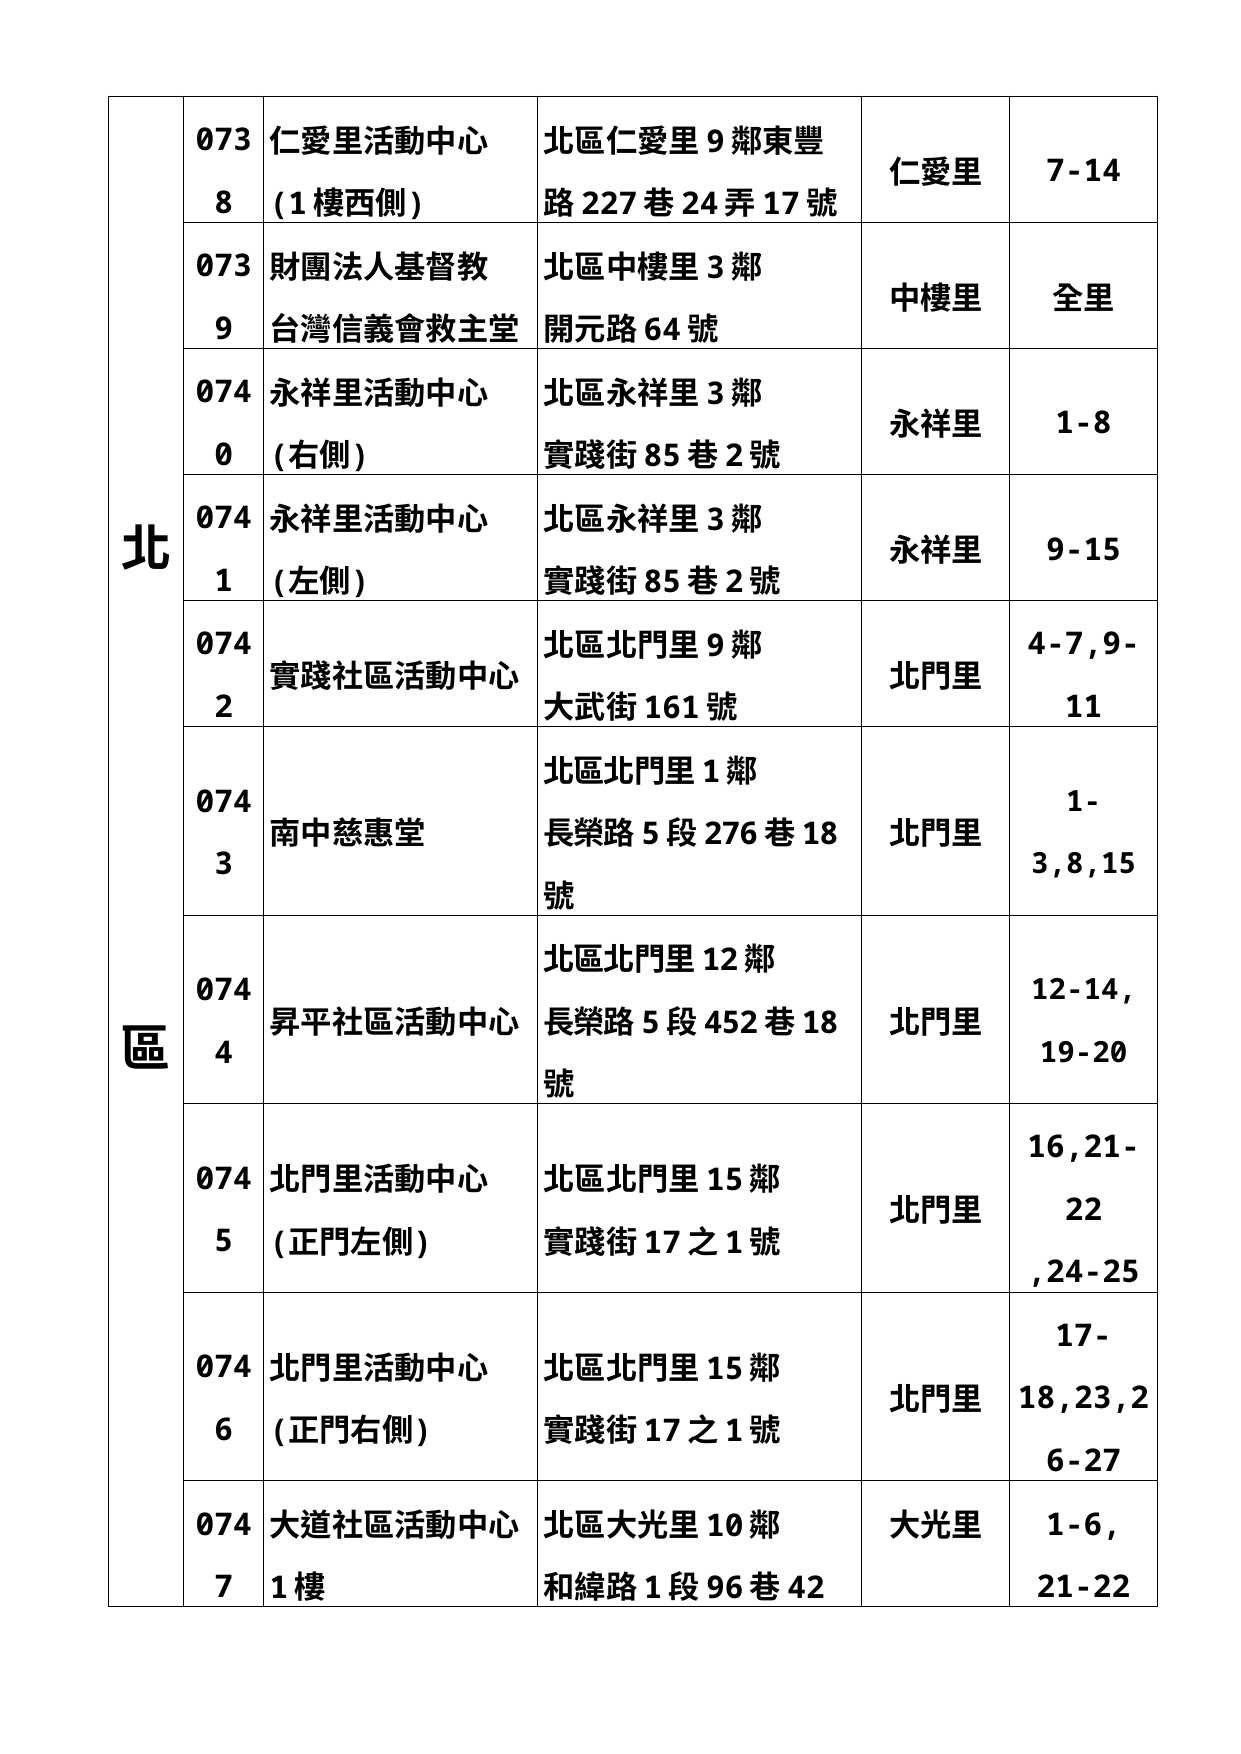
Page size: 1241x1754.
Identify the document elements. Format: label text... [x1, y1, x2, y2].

table_cell 1-8 [1010, 349, 1157, 474]
table_cell 北區北門里15鄰 實踐街17之1號 [538, 1293, 861, 1480]
table_cell 北門里 [862, 1104, 1009, 1292]
table_cell 北區永祥里3鄰 實踐街85巷2號 [538, 475, 861, 600]
table_cell 永祥里活動中心(左側) [264, 475, 537, 600]
table_cell 0738 [184, 97, 263, 222]
table_cell 全里 [1010, 223, 1157, 348]
table_cell 永祥里 [862, 349, 1009, 474]
table_cell 仁愛里 [862, 97, 1009, 222]
table_cell 北門里活動中心 (正門右側) [264, 1293, 537, 1480]
table_cell 0743 [184, 727, 263, 914]
table_cell 北門里 [862, 1293, 1009, 1480]
table_cell 北 區 [109, 97, 183, 1606]
table_cell 北區北門里1鄰 長榮路5段276巷18號 [538, 727, 861, 914]
table_cell 大道社區活動中心 1樓 [264, 1481, 537, 1606]
table_cell 中樓里 [862, 223, 1009, 348]
table_cell 永祥里 [862, 475, 1009, 600]
table_cell 北區中樓里3鄰 開元路64號 [538, 223, 861, 348]
table_cell 1-6, 21-22 [1010, 1481, 1157, 1606]
table_cell 0745 [184, 1104, 263, 1292]
table_cell 4-7,9-11 [1010, 601, 1157, 726]
table_cell 北門里 [862, 601, 1009, 726]
table_cell 北區仁愛里9鄰東豐路227巷24弄17號 [538, 97, 861, 222]
table_cell 0739 [184, 223, 263, 348]
table_cell 北門里活動中心 (正門左側) [264, 1104, 537, 1292]
table_cell 17-18,23,26-27 [1010, 1293, 1157, 1480]
table_cell 1-3,8,15 [1010, 727, 1157, 914]
table_cell 昇平社區活動中心 [264, 916, 537, 1103]
table_cell 財團法人基督教 台灣信義會救主堂 [264, 223, 537, 348]
table_cell 南中慈惠堂 [264, 727, 537, 914]
table_cell 0741 [184, 475, 263, 600]
table_cell 實踐社區活動中心 [264, 601, 537, 726]
table_cell 北區北門里12鄰 長榮路5段452巷18號 [538, 916, 861, 1103]
table_cell 北區永祥里3鄰 實踐街85巷2號 [538, 349, 861, 474]
table_cell 7-14 [1010, 97, 1157, 222]
table_cell 北區大光里10鄰 和緯路1段96巷42 [538, 1481, 861, 1606]
table_cell 北區北門里9鄰 大武街161號 [538, 601, 861, 726]
table_cell 永祥里活動中心(右側) [264, 349, 537, 474]
table_cell 北門里 [862, 916, 1009, 1103]
table_cell 仁愛里活動中心 (1樓西側) [264, 97, 537, 222]
table_cell 0747 [184, 1481, 263, 1606]
table_cell 12-14, 19-20 [1010, 916, 1157, 1103]
table_cell 0746 [184, 1293, 263, 1480]
table_cell 9-15 [1010, 475, 1157, 600]
table_cell 大光里 [862, 1481, 1009, 1606]
table_cell 0744 [184, 916, 263, 1103]
table_cell 北門里 [862, 727, 1009, 914]
table_cell 北區北門里15鄰 實踐街17之1號 [538, 1104, 861, 1292]
table_cell 0742 [184, 601, 263, 726]
table_cell 16,21-22 ,24-25 [1010, 1104, 1157, 1292]
table_cell 0740 [184, 349, 263, 474]
